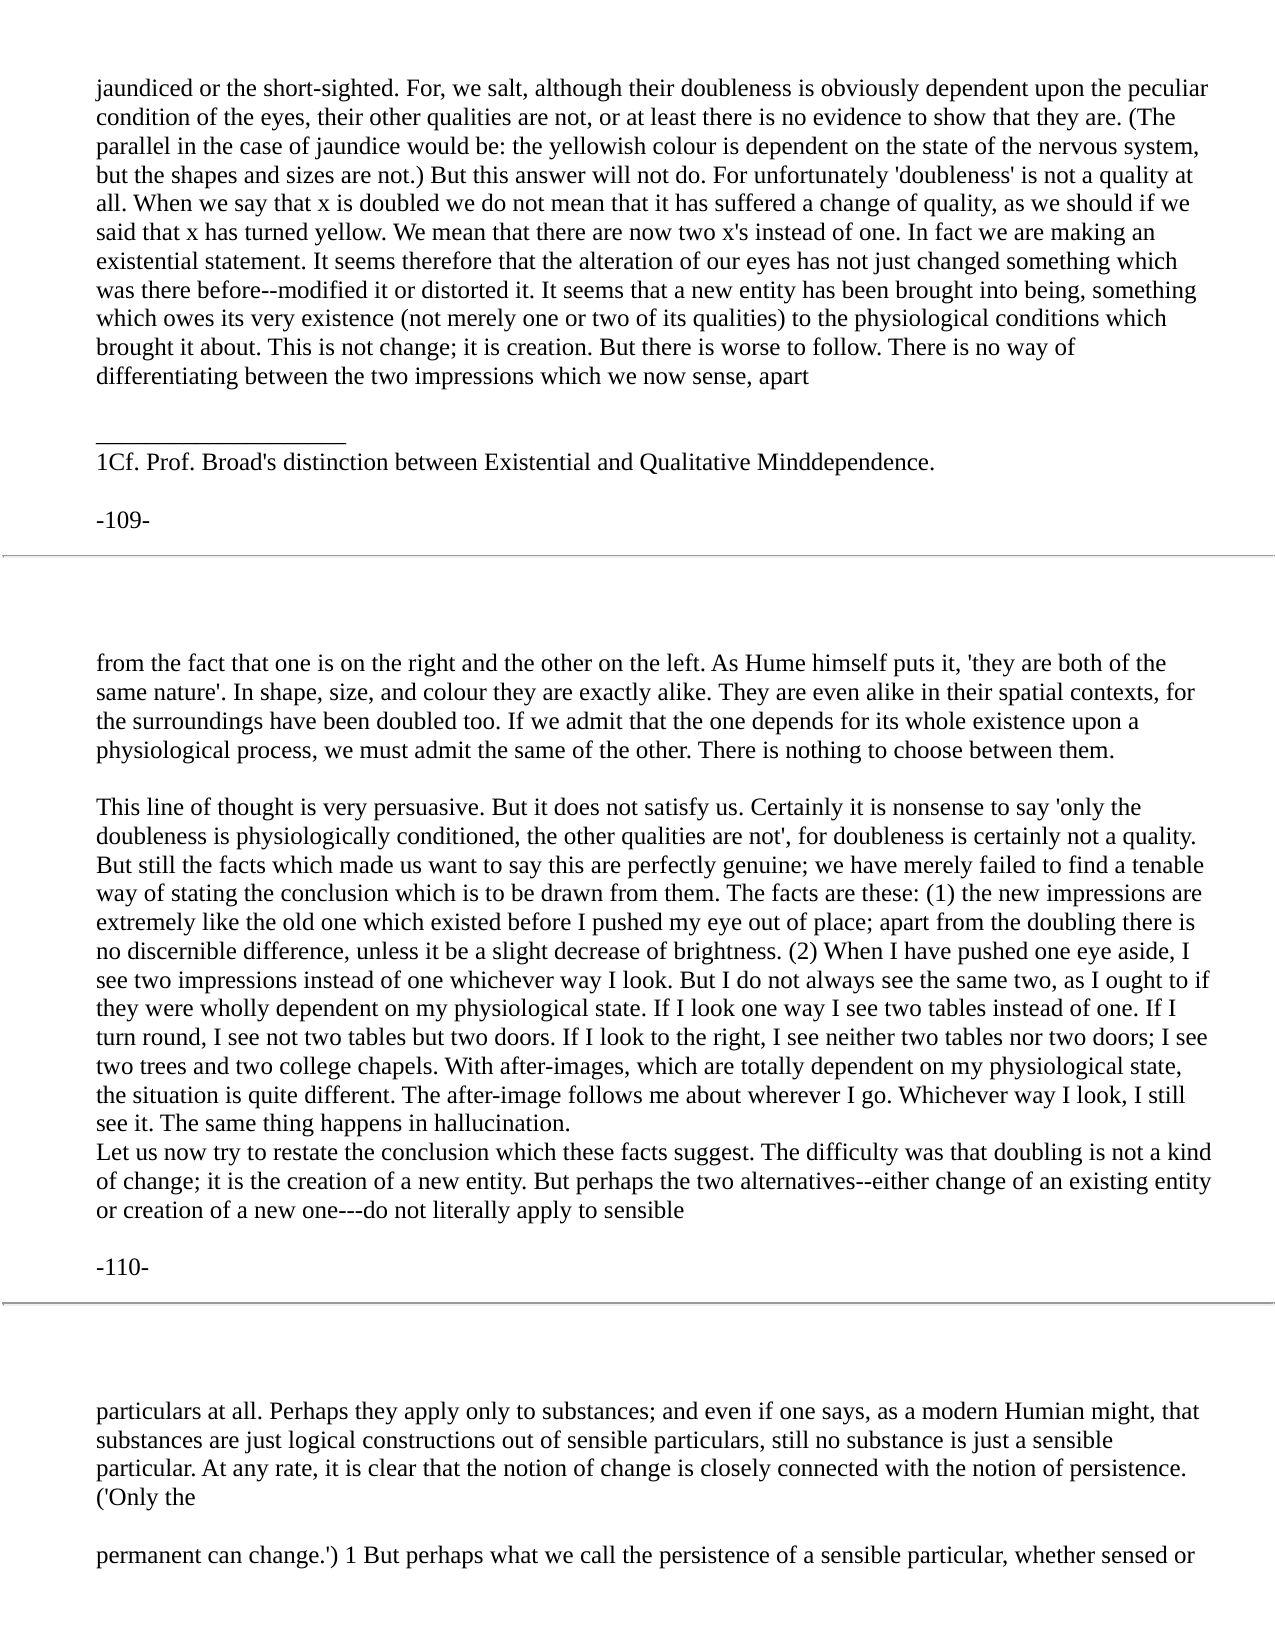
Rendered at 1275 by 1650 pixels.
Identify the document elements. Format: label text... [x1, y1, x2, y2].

text This line of thought is very persuasive. But it does not satisfy us. Certainly it is nonsense to say 'only the doubleness is physiologically conditioned, the other qualities are not', for doubleness is certainly not a quality. But still the facts which made us want to say this are perfectly genuine; we have merely failed to find a tenable way of stating the conclusion which is to be drawn from them. The facts are these: (1) the new impressions are extremely like the old one which existed before I pushed my eye out of place; apart from the doubling there is no discernible difference, unless it be a slight decrease of brightness. (2) When I have pushed one eye aside, I see two impressions instead of one whichever way I look. But I do not always see the same two, as I ought to if they were wholly dependent on my physiological state. If I look one way I see two tables instead of one. If I turn round, I see not two tables but two doors. If I look to the right, I see neither two tables nor two doors; I see two trees and two college chapels. With after-images, which are totally dependent on my physiological state, the situation is quite different. The after-image follows me about wherever I go. Whichever way I look, I still see it. The same thing happens in hallucination. [96, 792, 1212, 1137]
text particulars at all. Perhaps they apply only to substances; and even if one says, as a modern Humian might, that substances are just logical constructions out of sensible particulars, still no substance is just a sensible particular. At any rate, it is clear that the notion of change is closely connected with the notion of persistence. ('Only the [96, 1396, 1212, 1511]
picture [0, 551, 1275, 560]
text permanent can change.') 1 But perhaps what we call the persistence of a sensible particular, whether sensed or [96, 1540, 1212, 1568]
text ____________________ [96, 418, 1212, 447]
text from the fact that one is on the right and the other on the left. As Hume himself puts it, 'they are both of the same nature'. In shape, size, and colour they are exactly alike. They are even alike in their spatial contexts, for the surroundings have been doubled too. If we admit that the one depends for its whole existence upon a physiological process, we must admit the same of the other. There is nothing to choose between them. [96, 648, 1212, 763]
text Let us now try to restate the conclusion which these facts suggest. The difficulty was that doubling is not a kind of change; it is the creation of a new entity. But perhaps the two alternatives--either change of an existing entity or creation of a new one---do not literally apply to sensible [96, 1137, 1212, 1223]
picture [0, 1298, 1275, 1308]
text 1Cf. Prof. Broad's distinction between Existential and Qualitative Minddependence. [96, 447, 1212, 476]
text -110- [96, 1252, 1212, 1281]
text -109- [96, 505, 1212, 533]
text jaundiced or the short-sighted. For, we salt, although their doubleness is obviously dependent upon the peculiar condition of the eyes, their other qualities are not, or at least there is no evidence to show that they are. (The parallel in the case of jaundice would be: the yellowish colour is dependent on the state of the nervous system, but the shapes and sizes are not.) But this answer will not do. For unfortunately 'doubleness' is not a quality at all. When we say that x is doubled we do not mean that it has suffered a change of quality, as we should if we said that x has turned yellow. We mean that there are now two x's instead of one. In fact we are making an existential statement. It seems therefore that the alteration of our eyes has not just changed something which was there before--modified it or distorted it. It seems that a new entity has been brought into being, something which owes its very existence (not merely one or two of its qualities) to the physiological conditions which brought it about. This is not change; it is creation. But there is worse to follow. There is no way of differentiating between the two impressions which we now sense, apart [96, 73, 1212, 390]
